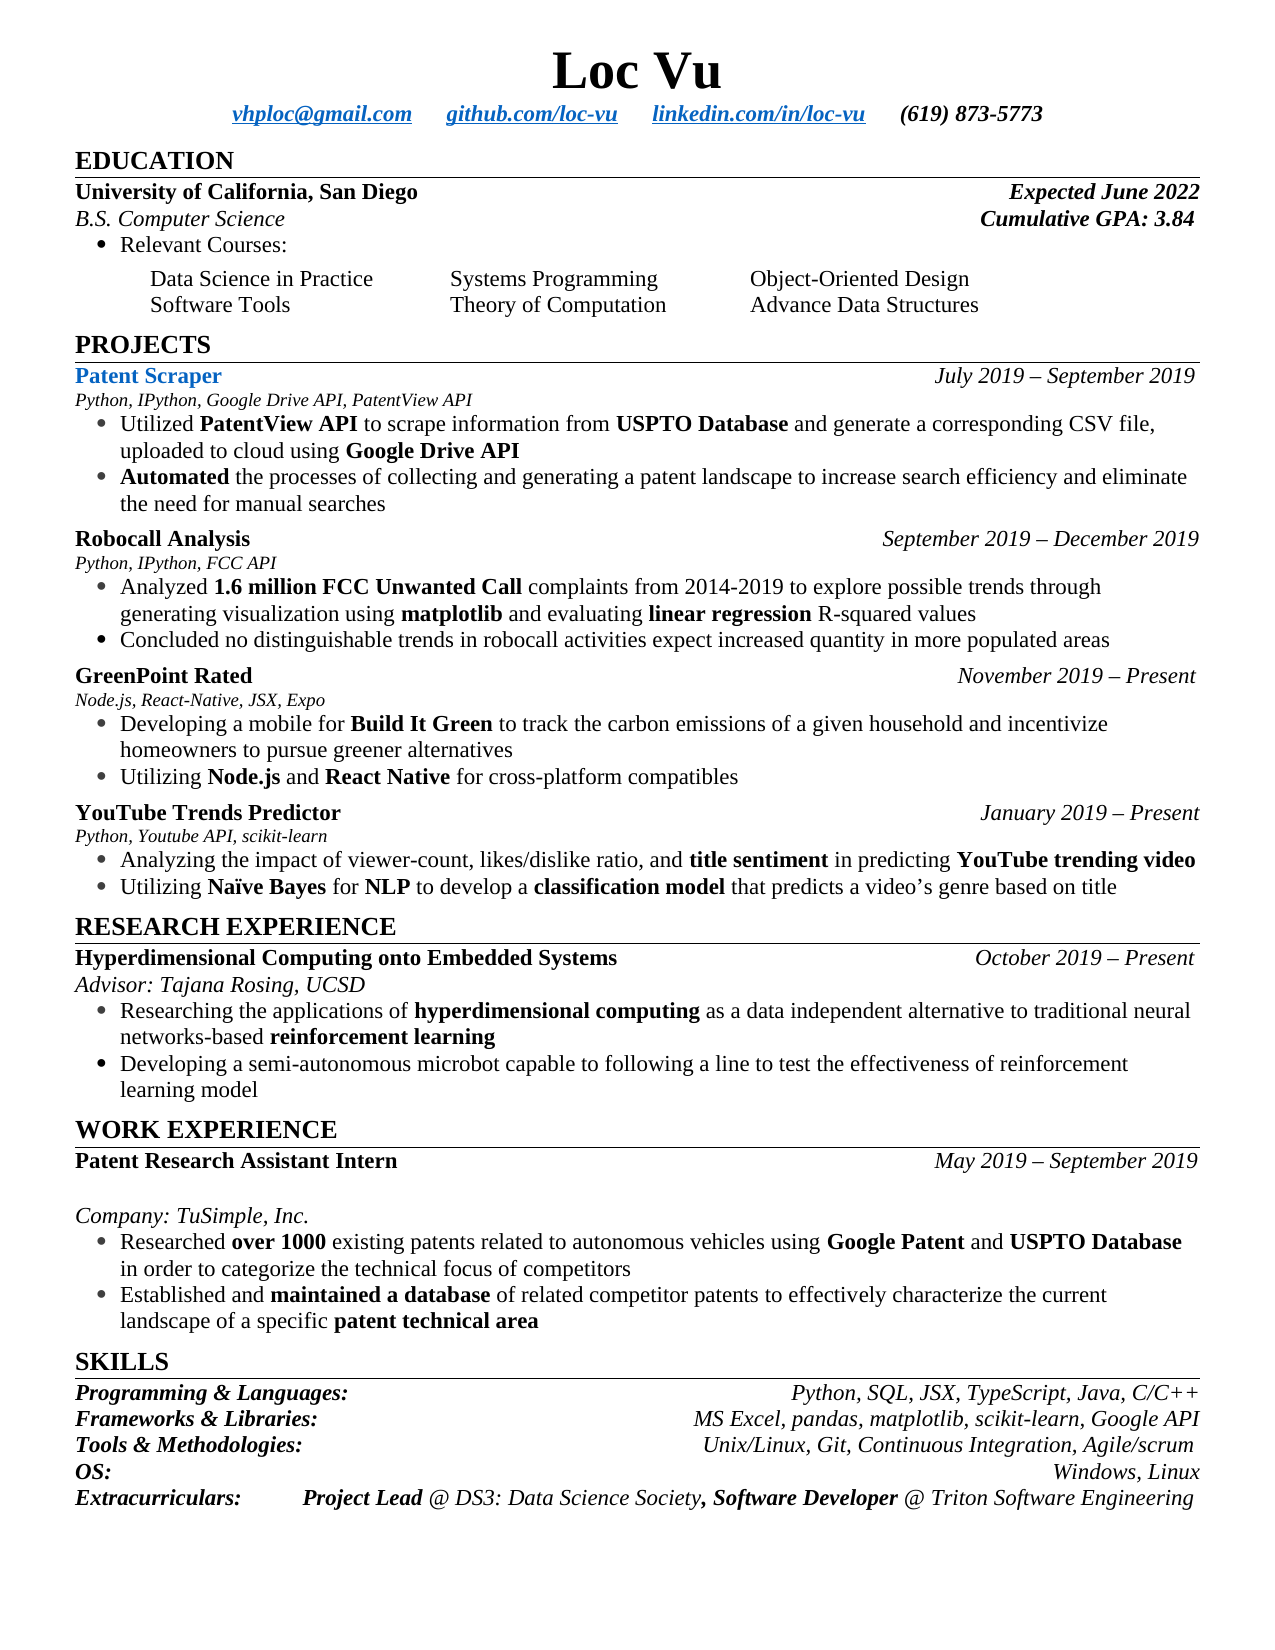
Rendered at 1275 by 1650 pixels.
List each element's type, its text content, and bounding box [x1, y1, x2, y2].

list Utilizing Naïve Bayes for NLP to develop a classification model that predicts a video’s genre based on title [97, 873, 1200, 899]
list Analyzing the impact of viewer-count, likes/dislike ratio, and title sentiment in predicting YouTube trending video [97, 847, 1200, 873]
list Automated the processes of collecting and generating a patent landscape to increase search efficiency and eliminate the need for manual searches [97, 463, 1200, 516]
list GreenPoint Rated November 2019 – Present [75, 662, 1200, 688]
list Frameworks & Libraries: MS Excel, pandas, matplotlib, scikit-learn, Google API [75, 1405, 1200, 1432]
list Researching the applications of hyperdimensional computing as a data independent alternative to traditional neural networks-based reinforcement learning [97, 997, 1200, 1050]
list OS: Windows, Linux [75, 1458, 1200, 1484]
list Tools & Methodologies: Unix/Linux, Git, Continuous Integration, Agile/scrum [75, 1432, 1200, 1458]
list Software Tools Theory of Computation Advance Data Structures [120, 291, 1200, 317]
list B.S. Computer Science Cumulative GPA: 3.84 [75, 205, 1200, 231]
list YouTube Trends Predictor January 2019 – Present [75, 799, 1200, 825]
list Node.js, React-Native, JSX, Expo [75, 688, 1200, 710]
list Python, IPython, Google Drive API, PatentView API [75, 389, 1200, 411]
list Analyzed 1.6 million FCC Unwanted Call complaints from 2014-2019 to explore possible trends through generating visualization using matplotlib and evaluating linear regression R-squared values [97, 573, 1200, 626]
list Extracurriculars: Project Lead @ DS3: Data Science Society, Software Developer @ Triton Software Engineering [75, 1484, 1200, 1511]
list Data Science in Practice Systems Programming Object-Oriented Design [120, 265, 1200, 291]
list Advisor: Tajana Rosing, UCSD [75, 971, 1200, 997]
list University of California, San Diego Expected June 2022 [75, 178, 1200, 205]
text Loc Vu [75, 37, 1200, 100]
list Established and maintained a database of related competitor patents to effectively characterize the current landscape of a specific patent technical area [97, 1281, 1200, 1334]
list Patent Scraper July 2019 – September 2019 [75, 363, 1200, 389]
list SKILLS [75, 1346, 1200, 1378]
list Concluded no distinguishable trends in robocall activities expect increased quantity in more populated areas [97, 626, 1200, 652]
list Developing a semi-autonomous microbot capable to following a line to test the effectiveness of reinforcement learning model [97, 1050, 1200, 1102]
list Python, Youtube API, scikit-learn [75, 825, 1200, 847]
list Patent Research Assistant Intern May 2019 – September 2019 [75, 1148, 1200, 1202]
list Relevant Courses: [97, 231, 1200, 257]
list Utilizing Node.js and React Native for cross-platform compatibles [97, 763, 1200, 789]
list Developing a mobile for Build It Green to track the carbon emissions of a given household and incentivize homeowners to pursue greener alternatives [97, 710, 1200, 763]
list EDUCATION [75, 145, 1200, 177]
list Hyperdimensional Computing onto Embedded Systems October 2019 – Present [75, 944, 1200, 971]
list Programming & Languages: Python, SQL, JSX, TypeScript, Java, C/C++ [75, 1379, 1200, 1405]
list Python, IPython, FCC API [75, 552, 1200, 573]
text vhploc@gmail.com github.com/loc-vu linkedin.com/in/loc-vu (619) 873-5773 [75, 100, 1200, 126]
list PROJECTS [75, 329, 1200, 362]
list Company: TuSimple, Inc. [75, 1202, 1200, 1228]
list RESEARCH EXPERIENCE [75, 911, 1200, 943]
list Researched over 1000 existing patents related to autonomous vehicles using Google Patent and USPTO Database in order to categorize the technical focus of competitors [97, 1228, 1200, 1281]
list Robocall Analysis September 2019 – December 2019 [75, 526, 1200, 552]
list WORK EXPERIENCE [75, 1114, 1200, 1147]
list Utilized PatentView API to scrape information from USPTO Database and generate a corresponding CSV file, uploaded to cloud using Google Drive API [97, 411, 1200, 463]
